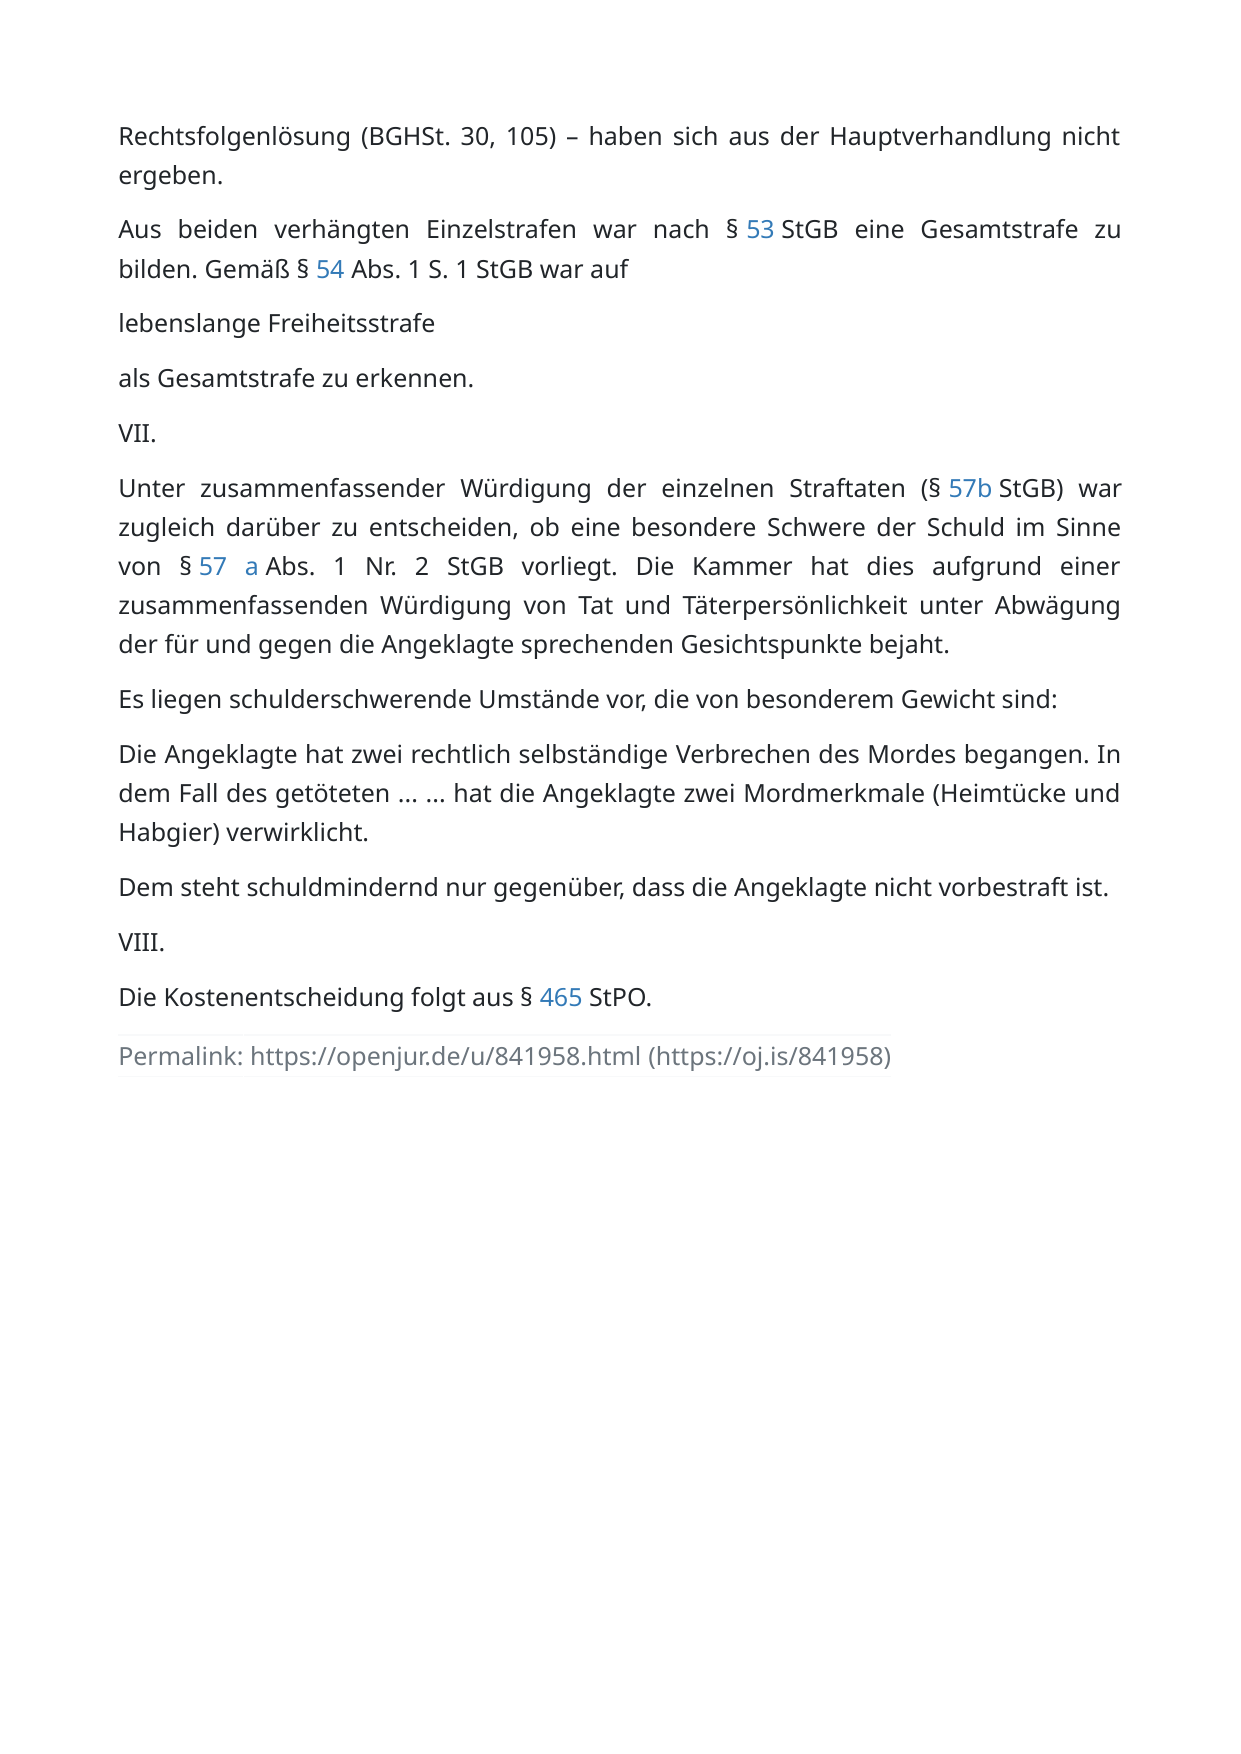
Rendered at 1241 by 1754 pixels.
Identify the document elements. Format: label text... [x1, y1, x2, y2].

text lebenslange Freiheitsstrafe [118, 306, 1122, 340]
text VIII. [118, 924, 1122, 959]
text Unter zusammenfassender Würdigung der einzelnen Straftaten (§ 57b StGB) war zugleich darüber zu entscheiden, ob eine besondere Schwere der Schuld im Sinne von § 57 a Abs. 1 Nr. 2 StGB vorliegt. Die Kammer hat dies aufgrund einer zusammenfassenden Würdigung von Tat und Täterpersönlichkeit unter Abwägung der für und gegen die Angeklagte sprechenden Gesichtspunkte bejaht. [118, 470, 1122, 661]
text als Gesamtstrafe zu erkennen. [118, 361, 1122, 395]
text Es liegen schulderschwerende Umstände vor, die von besonderem Gewicht sind: [118, 682, 1122, 716]
text Aus beiden verhängten Einzelstrafen war nach § 53 StGB eine Gesamtstrafe zu bilden. Gemäß § 54 Abs. 1 S. 1 StGB war auf [118, 212, 1122, 285]
text Dem steht schuldmindernd nur gegenüber, dass die Angeklagte nicht vorbestraft ist. [118, 870, 1122, 904]
text VII. [118, 416, 1122, 450]
text Die Angeklagte hat zwei rechtlich selbständige Verbrechen des Mordes begangen. In dem Fall des getöteten ... ... hat die Angeklagte zwei Mordmerkmale (Heimtücke und Habgier) verwirklicht. [118, 737, 1122, 849]
text Permalink: https://openjur.de/u/841958.html (https://oj.is/841958) [118, 1034, 1122, 1077]
text Die Kostenentscheidung folgt aus § 465 StPO. [118, 979, 1122, 1013]
text Rechtsfolgenlösung (BGHSt. 30, 105) – haben sich aus der Hauptverhandlung nicht ergeben. [118, 118, 1122, 191]
